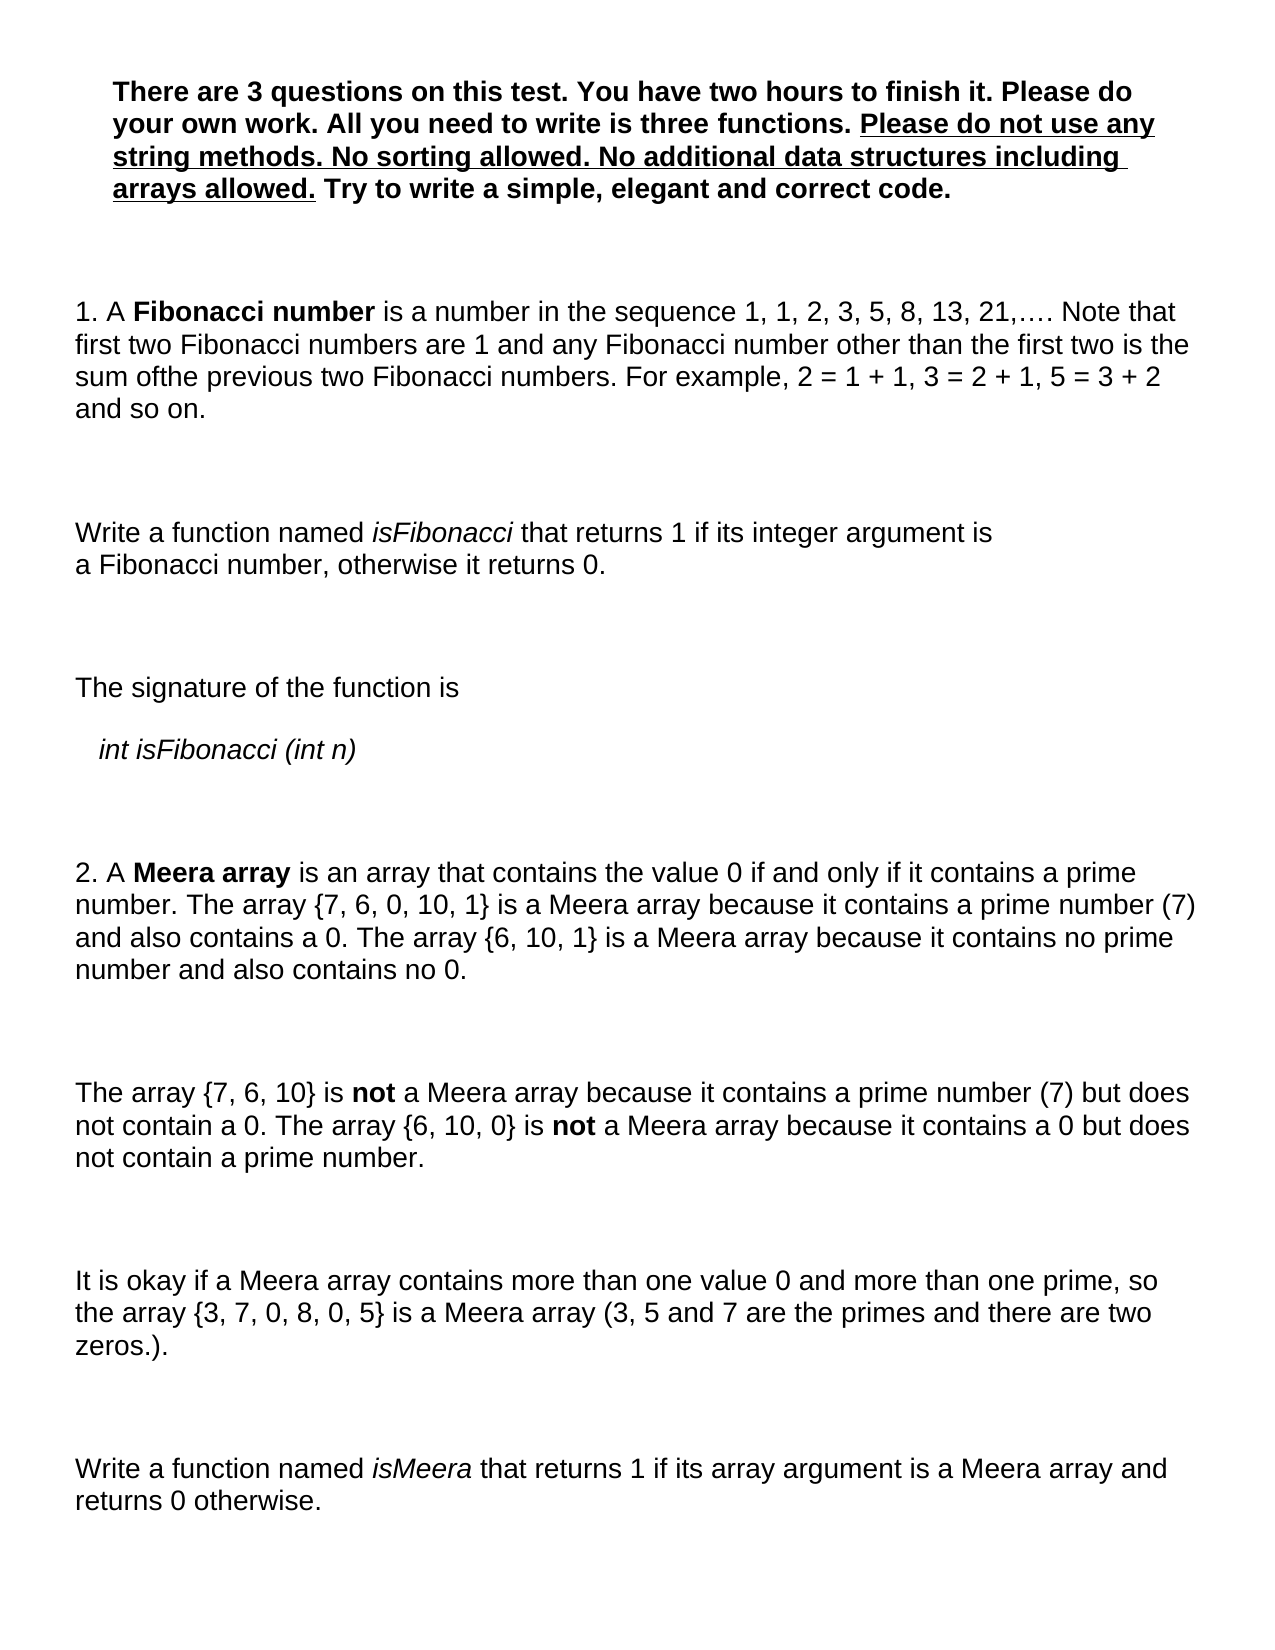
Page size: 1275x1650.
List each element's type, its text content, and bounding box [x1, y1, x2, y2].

text The array {7, 6, 10} is not a Meera array because it contains a prime number (7) but does not contain a 0. The array {6, 10, 0} is not a Meera array because it contains a 0 but does not contain a prime number. [75, 1076, 1200, 1173]
text The signature of the function is [75, 671, 1200, 703]
text 1. A Fibonacci number is a number in the sequence 1, 1, 2, 3, 5, 8, 13, 21,…. Note that first two Fibonacci numbers are 1 and any Fibonacci number other than the first two is the sum ofthe previous two Fibonacci numbers. For example, 2 = 1 + 1, 3 = 2 + 1, 5 = 3 + 2 and so on. [75, 295, 1200, 425]
text Write a function named isFibonacci that returns 1 if its integer argument is a Fibonacci number, otherwise it returns 0. [75, 516, 1200, 580]
text It is okay if a Meera array contains more than one value 0 and more than one prime, so the array {3, 7, 0, 8, 0, 5} is a Meera array (3, 5 and 7 are the primes and there are two zeros.). [75, 1264, 1200, 1361]
text int isFibonacci (int n) [75, 733, 1200, 765]
text There are 3 questions on this test. You have two hours to finish it. Please do your own work. All you need to write is three functions. Please do not use any string methods. No sorting allowed. No additional data structures including arrays allowed. Try to write a simple, elegant and correct code. [112, 75, 1162, 204]
text Write a function named isMeera that returns 1 if its array argument is a Meera array and returns 0 otherwise. [75, 1452, 1200, 1517]
text 2. A Meera array is an array that contains the value 0 if and only if it contains a prime number. The array {7, 6, 0, 10, 1} is a Meera array because it contains a prime number (7) and also contains a 0. The array {6, 10, 1} is a Meera array because it contains no prime number and also contains no 0. [75, 856, 1200, 985]
